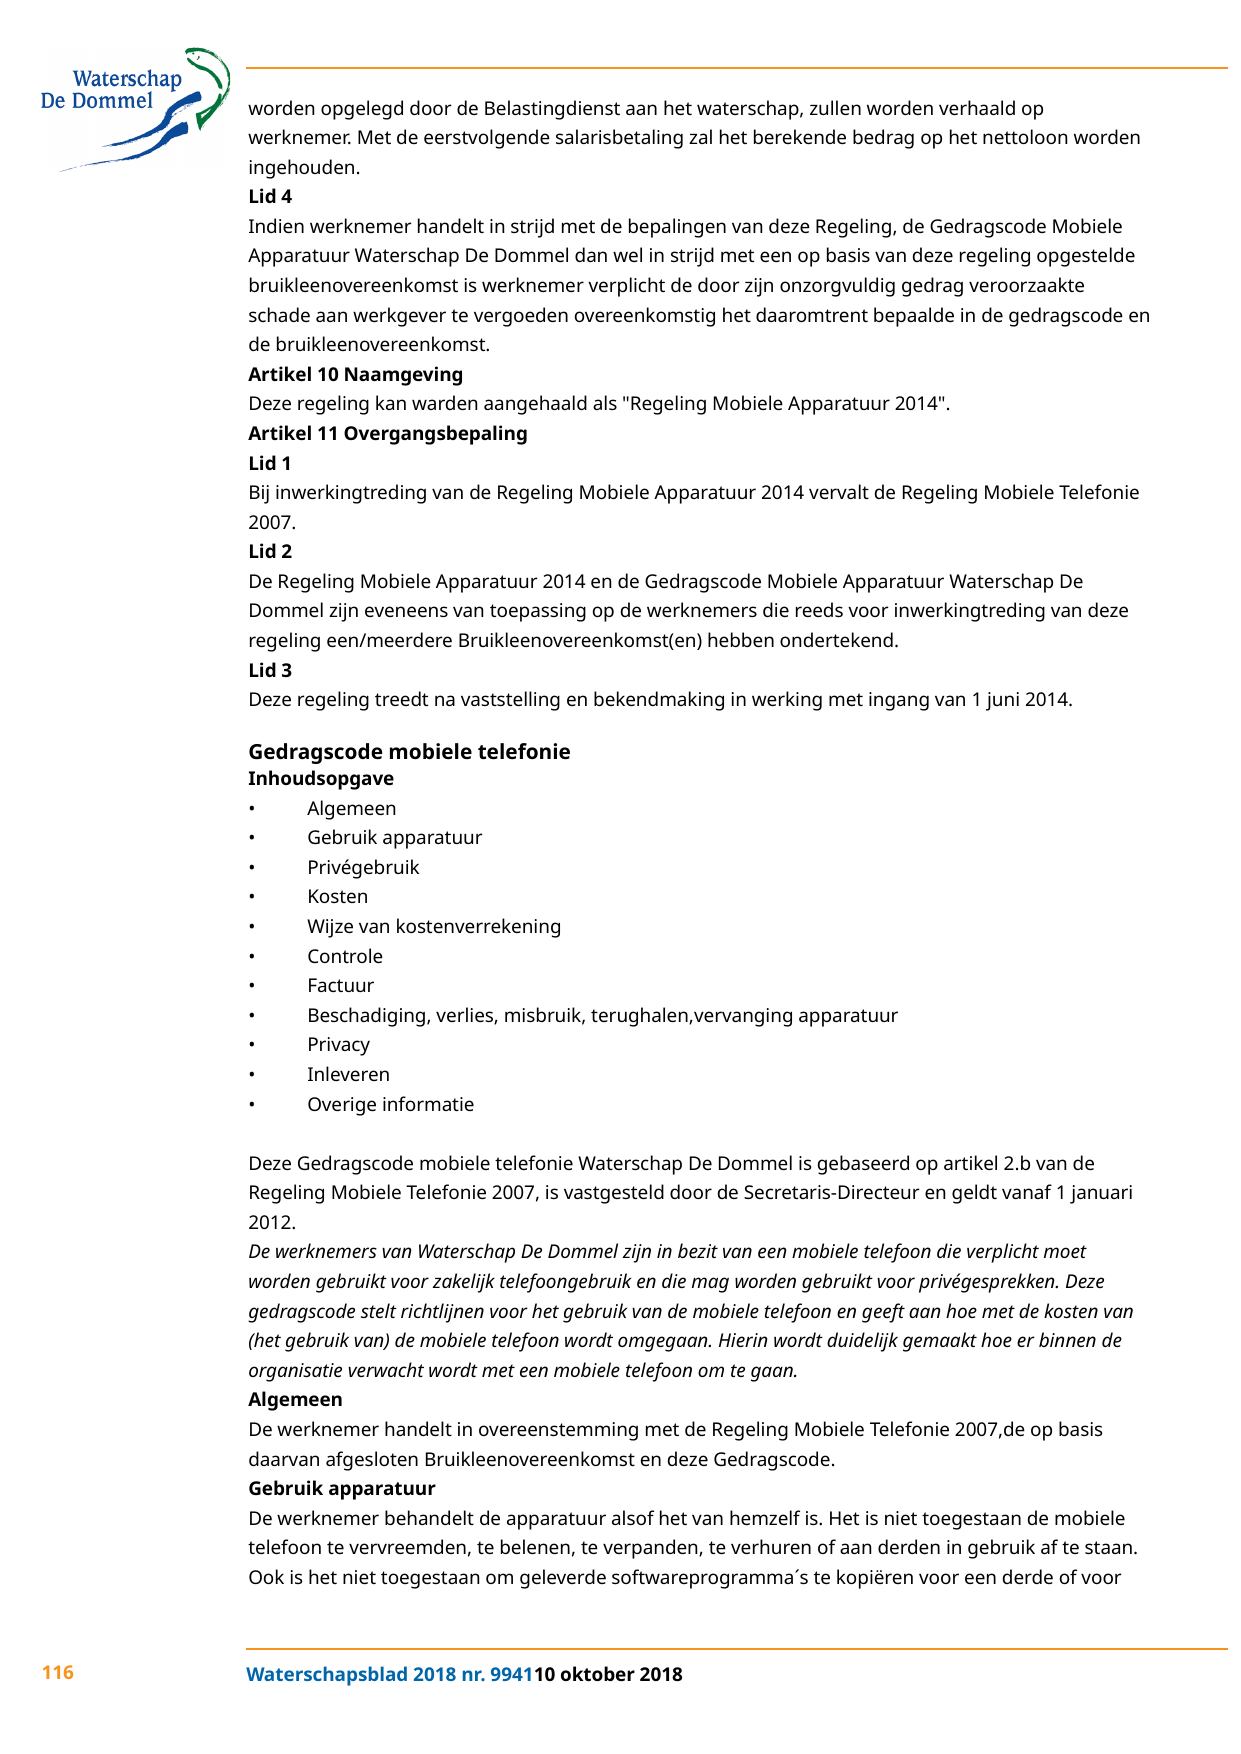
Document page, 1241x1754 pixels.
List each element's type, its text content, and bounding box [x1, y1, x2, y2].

text Inhoudsopgave [248, 765, 1152, 791]
text Artikel 11 Overgangsbepaling [248, 420, 1152, 446]
list Overige informatie [248, 1091, 1152, 1116]
text Bij inwerkingtreding van de Regeling Mobiele Apparatuur 2014 vervalt de Regeling Mobiele Telefonie 2007. [248, 479, 1152, 535]
list Algemeen [248, 795, 1152, 821]
text Lid 3 [248, 657, 1152, 683]
text Lid 2 [248, 538, 1152, 564]
list Kosten [248, 884, 1152, 909]
list Inleveren [248, 1061, 1152, 1087]
list Factuur [248, 972, 1152, 998]
text Indien werknemer handelt in strijd met de bepalingen van deze Regeling, de Gedragscode Mobiele Apparatuur Waterschap De Dommel dan wel in strijd met een op basis van deze regeling opgestelde bruikleenovereenkomst is werknemer verplicht de door zijn onzorgvuldig gedrag veroorzaakte schade aan werkgever te vergoeden overeenkomstig het daaromtrent bepaalde in de gedragscode en de bruikleenovereenkomst. [248, 213, 1152, 357]
list Controle [248, 943, 1152, 968]
list Wijze van kostenverrekening [248, 913, 1152, 939]
text Gedragscode mobiele telefonie [248, 737, 1152, 765]
text De werknemers van Waterschap De Dommel zijn in bezit van een mobiele telefoon die verplicht moet worden gebruikt voor zakelijk telefoongebruik en die mag worden gebruikt voor privégesprekken. Deze gedragscode stelt richtlijnen voor het gebruik van de mobiele telefoon en geeft aan hoe met de kosten van (het gebruik van) de mobiele telefoon wordt omgegaan. Hierin wordt duidelijk gemaakt hoe er binnen de organisatie verwacht wordt met een mobiele telefoon om te gaan. [248, 1239, 1152, 1383]
list Beschadiging, verlies, misbruik, terughalen,vervanging apparatuur [248, 1002, 1152, 1028]
picture [41, 47, 231, 172]
text Artikel 10 Naamgeving [248, 361, 1152, 387]
list Gebruik apparatuur [248, 824, 1152, 850]
list Privacy [248, 1032, 1152, 1057]
text De Regeling Mobiele Apparatuur 2014 en de Gedragscode Mobiele Apparatuur Waterschap De Dommel zijn eveneens van toepassing op de werknemers die reeds voor inwerkingtreding van deze regeling een/meerdere Bruikleenovereenkomst(en) hebben ondertekend. [248, 568, 1152, 653]
text Lid 1 [248, 450, 1152, 476]
text De werknemer handelt in overeenstemming met de Regeling Mobiele Telefonie 2007,de op basis daarvan afgesloten Bruikleenovereenkomst en deze Gedragscode. [248, 1416, 1152, 1471]
text Deze Gedragscode mobiele telefonie Waterschap De Dommel is gebaseerd op artikel 2.b van de Regeling Mobiele Telefonie 2007, is vastgesteld door de Secretaris-Directeur en geldt vanaf 1 januari 2012. [248, 1150, 1152, 1235]
text De werknemer behandelt de apparatuur alsof het van hemzelf is. Het is niet toegestaan de mobiele telefoon te vervreemden, te belenen, te verpanden, te verhuren of aan derden in gebruik af te staan. Ook is het niet toegestaan om geleverde softwareprogramma´s te kopiëren voor een derde of voor [248, 1505, 1152, 1590]
text Deze regeling kan warden aangehaald als "Regeling Mobiele Apparatuur 2014". [248, 391, 1152, 416]
list Privégebruik [248, 854, 1152, 880]
text Gebruik apparatuur [248, 1475, 1152, 1501]
text worden opgelegd door de Belastingdienst aan het waterschap, zullen worden verhaald op werknemer. Met de eerstvolgende salarisbetaling zal het berekende bedrag op het nettoloon worden ingehouden. [248, 95, 1152, 180]
text Deze regeling treedt na vaststelling en bekendmaking in werking met ingang van 1 juni 2014. [248, 686, 1152, 712]
text Lid 4 [248, 183, 1152, 209]
text Algemeen [248, 1387, 1152, 1412]
